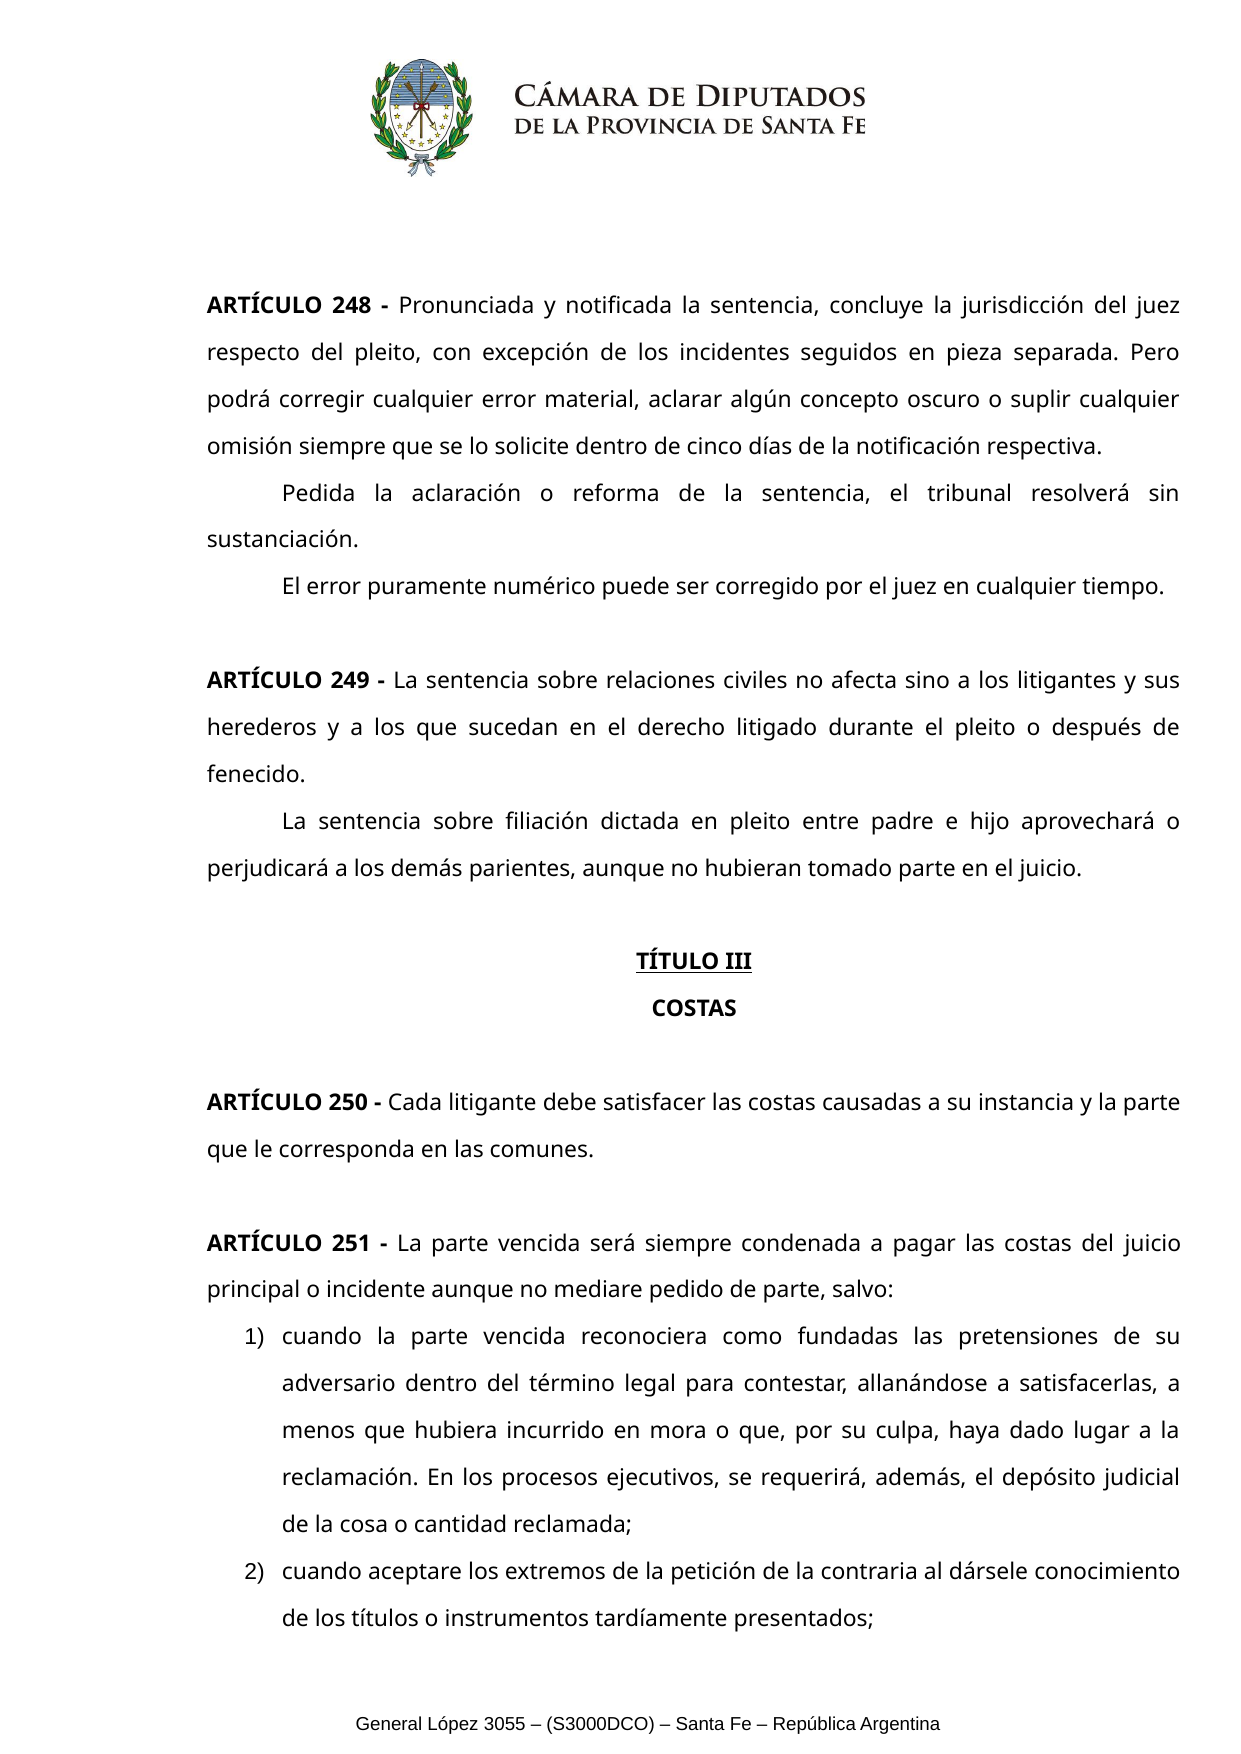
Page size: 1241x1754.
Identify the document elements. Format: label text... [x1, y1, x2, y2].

picture [370, 59, 866, 181]
list cuando la parte vencida reconociera como fundadas las pretensiones de su adversario dentro del término legal para contestar, allanándose a satisfacerlas, a menos que hubiera incurrido en mora o que, por su culpa, haya dado lugar a la reclamación. En los procesos ejecutivos, se requerirá, además, el depósito judicial de la cosa o cantidad reclamada; [244, 1320, 1181, 1539]
text ARTÍCULO 248 - Pronunciada y notificada la sentencia, concluye la jurisdicción del juez respecto del pleito, con excepción de los incidentes seguidos en pieza separada. Pero podrá corregir cualquier error material, aclarar algún concepto oscuro o suplir cualquier omisión siempre que se lo solicite dentro de cinco días de la notificación respectiva. [207, 289, 1181, 461]
text TÍTULO III COSTAS [207, 945, 1181, 1023]
text La sentencia sobre filiación dictada en pleito entre padre e hijo aprovechará o perjudicará a los demás parientes, aunque no hubieran tomado parte en el juicio. [207, 805, 1181, 883]
text ARTÍCULO 251 - La parte vencida será siempre condenada a pagar las costas del juicio principal o incidente aunque no mediare pedido de parte, salvo: [207, 1227, 1181, 1305]
list cuando aceptare los extremos de la petición de la contraria al dársele conocimiento de los títulos o instrumentos tardíamente presentados; [244, 1555, 1181, 1633]
text Pedida la aclaración o reforma de la sentencia, el tribunal resolverá sin sustanciación. [207, 477, 1181, 555]
text ARTÍCULO 249 - La sentencia sobre relaciones civiles no afecta sino a los litigantes y sus herederos y a los que sucedan en el derecho litigado durante el pleito o después de fenecido. [207, 664, 1181, 789]
text ARTÍCULO 250 - Cada litigante debe satisfacer las costas causadas a su instancia y la parte que le corresponda en las comunes. [207, 1086, 1181, 1164]
text El error puramente numérico puede ser corregido por el juez en cualquier tiempo. [207, 570, 1181, 602]
